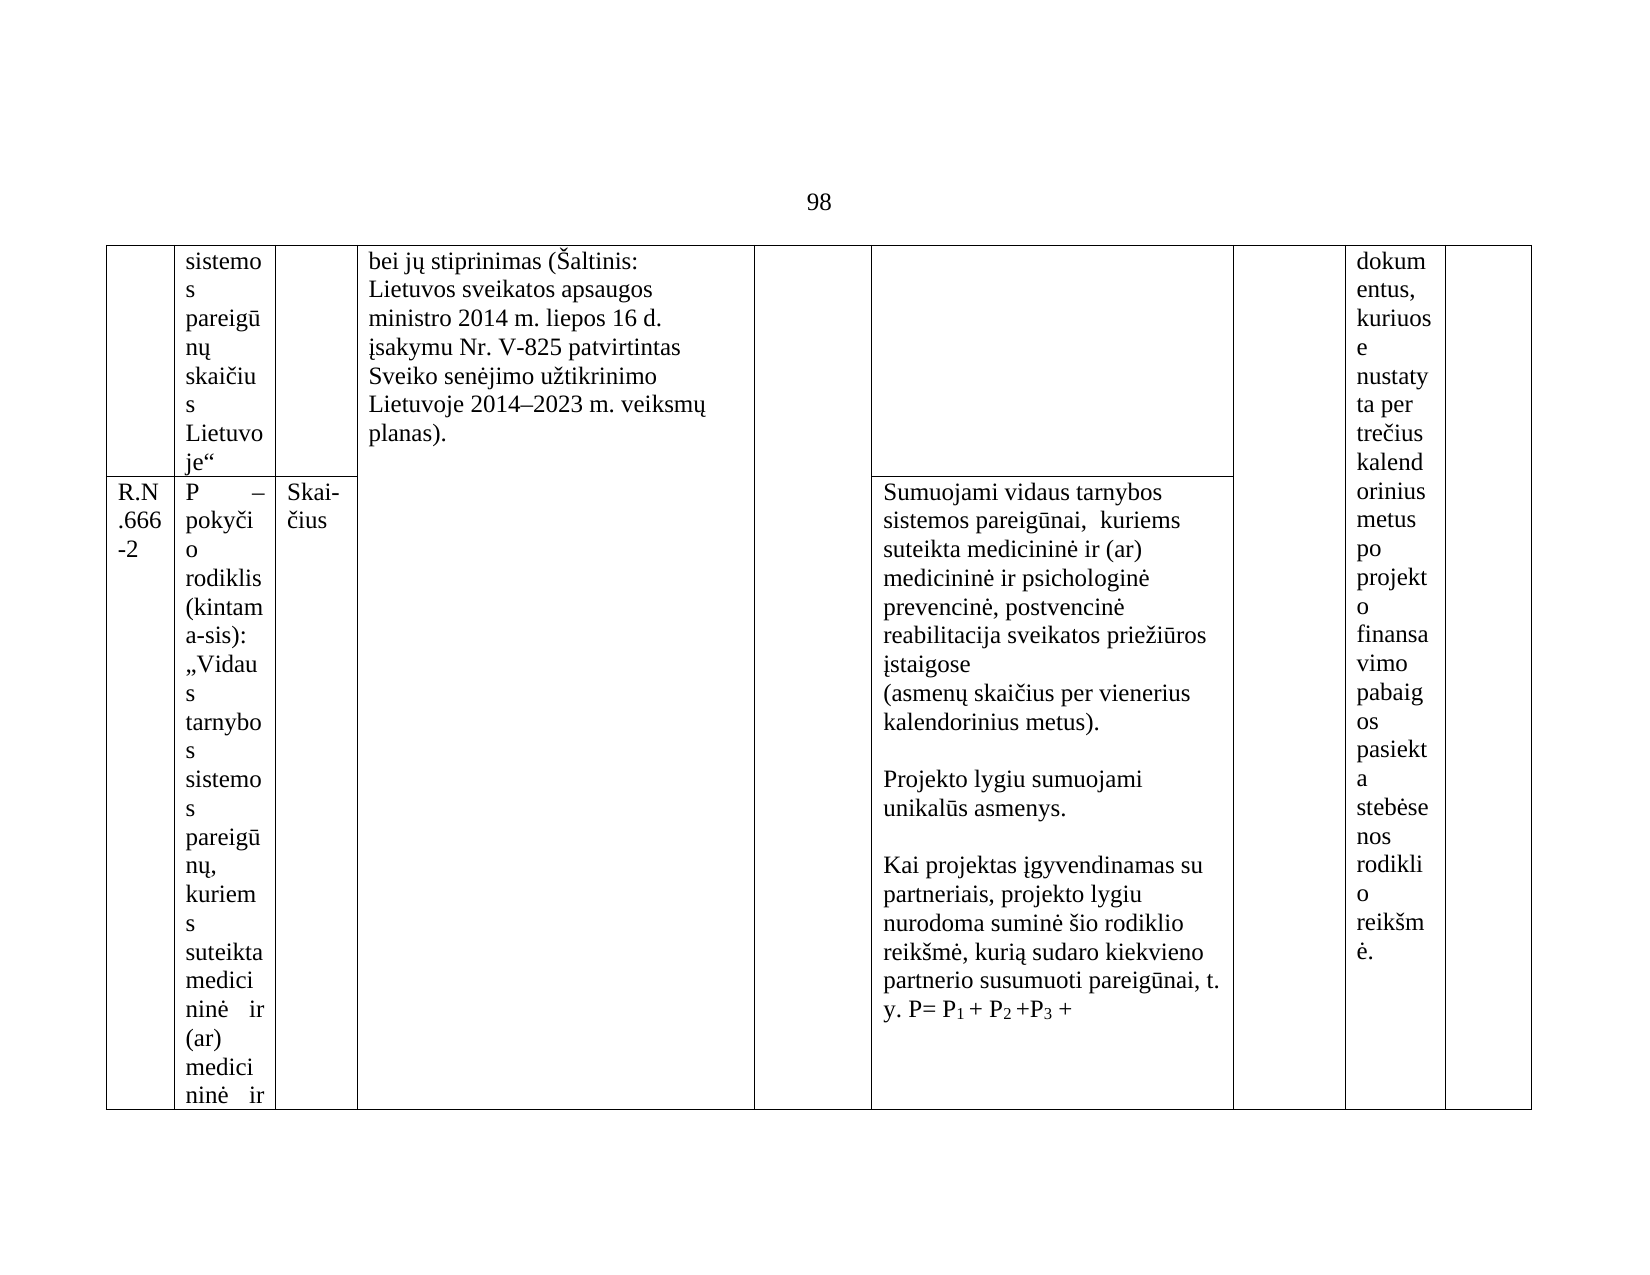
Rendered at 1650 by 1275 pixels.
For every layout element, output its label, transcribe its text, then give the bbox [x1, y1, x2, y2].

table_cell [872, 246, 1233, 476]
table_cell Sumuojami vidaus tarnybos sistemos pareigūnai, kuriems suteikta medicininė ir (ar) medicininė ir psichologinė prevencinė, postvencinė reabilitacija sveikatos priežiūros įstaigose (asmenų skaičius per vienerius kalendorinius metus). Projekto lygiu sumuojami unikalūs asmenys. Kai projektas įgyvendinamas su partneriais, projekto lygiu nurodoma suminė šio rodiklio reikšmė, kurią sudaro kiekvieno partnerio susumuoti pareigūnai, t. y. P= P1 + P2 +P3 + [872, 477, 1233, 1109]
table_cell dokumentus, kuriuose nustatyta per trečius kalendorinius metus po projekto finansavimo pabaigos pasiekta stebėsenos rodiklio reikšmė. [1346, 246, 1445, 1109]
table_cell [755, 246, 871, 1109]
table_cell [107, 246, 174, 476]
table_cell [276, 246, 357, 476]
table_cell [1446, 246, 1531, 1109]
table_cell [1234, 246, 1345, 1109]
table_cell R.N.666-2 [107, 477, 174, 1109]
table_cell Skai-čius [276, 477, 357, 1109]
table_cell bei jų stiprinimas (Šaltinis: Lietuvos sveikatos apsaugos ministro 2014 m. liepos 16 d. įsakymu Nr. V-825 patvirtintas Sveiko senėjimo užtikrinimo Lietuvoje 2014–2023 m. veiksmų planas). [358, 246, 754, 1109]
table_cell sistemos pareigūnų skaičius Lietuvoje“ [175, 246, 275, 476]
table_cell P – pokyčio rodiklis (kintama-sis): „Vidaus tarnybos sistemos pareigūnų, kuriems suteikta medicininė ir (ar) medicininė ir [175, 477, 275, 1109]
